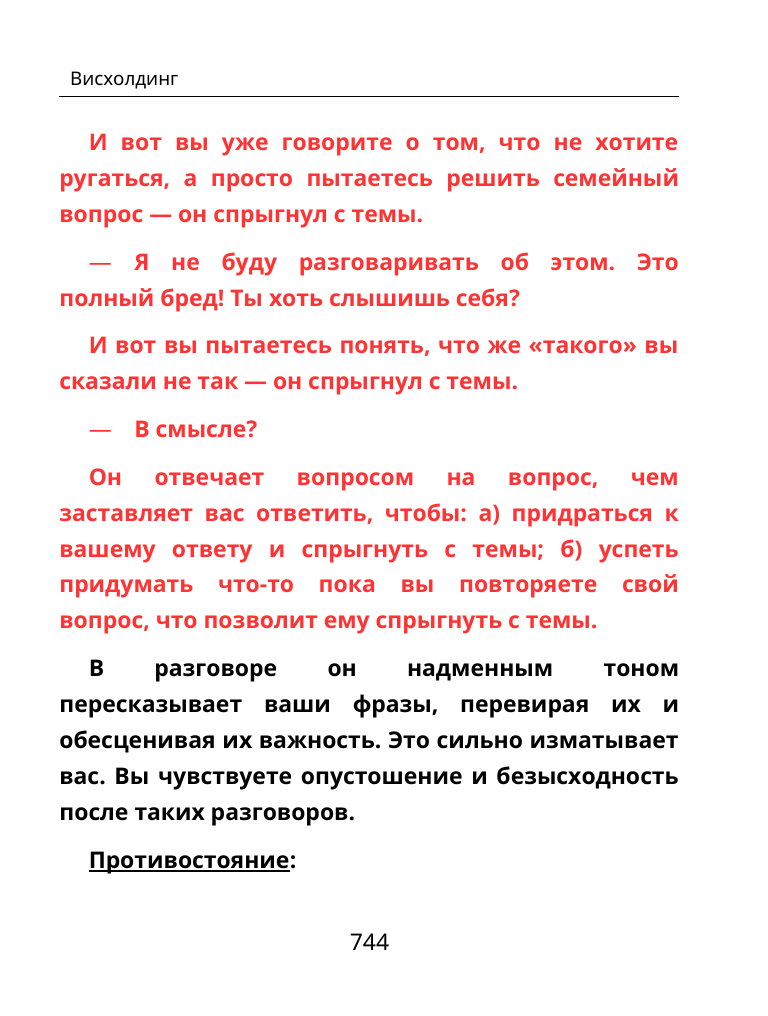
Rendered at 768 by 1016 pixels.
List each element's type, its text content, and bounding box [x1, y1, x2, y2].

text Он отвечает вопросом на вопрос, чем заставляет вас ответить, чтобы: а) придраться к вашему ответу и спрыгнуть с темы; б) успеть придумать что-то пока вы повторяете свой вопрос, что позволит ему спрыгнуть с темы. [59, 461, 679, 636]
list В смысле? [59, 413, 679, 444]
text И вот вы уже говорите о том, что не хотите ругаться, а просто пытаетесь решить семейный вопрос — он спрыгнул с темы. [59, 126, 679, 229]
text И вот вы пытаетесь понять, что же «такого» вы сказали не так — он спрыгнул с темы. [59, 329, 679, 396]
text В разговоре он надменным тоном пересказывает ваши фразы, перевирая их и обесценивая их важность. Это сильно изматывает вас. Вы чувствуете опустошение и безысходность после таких разговоров. [59, 652, 679, 827]
list Я не буду разговаривать об этом. Это полный бред! Ты хоть слышишь себя? [59, 246, 679, 313]
text Противостояние: [59, 843, 679, 875]
